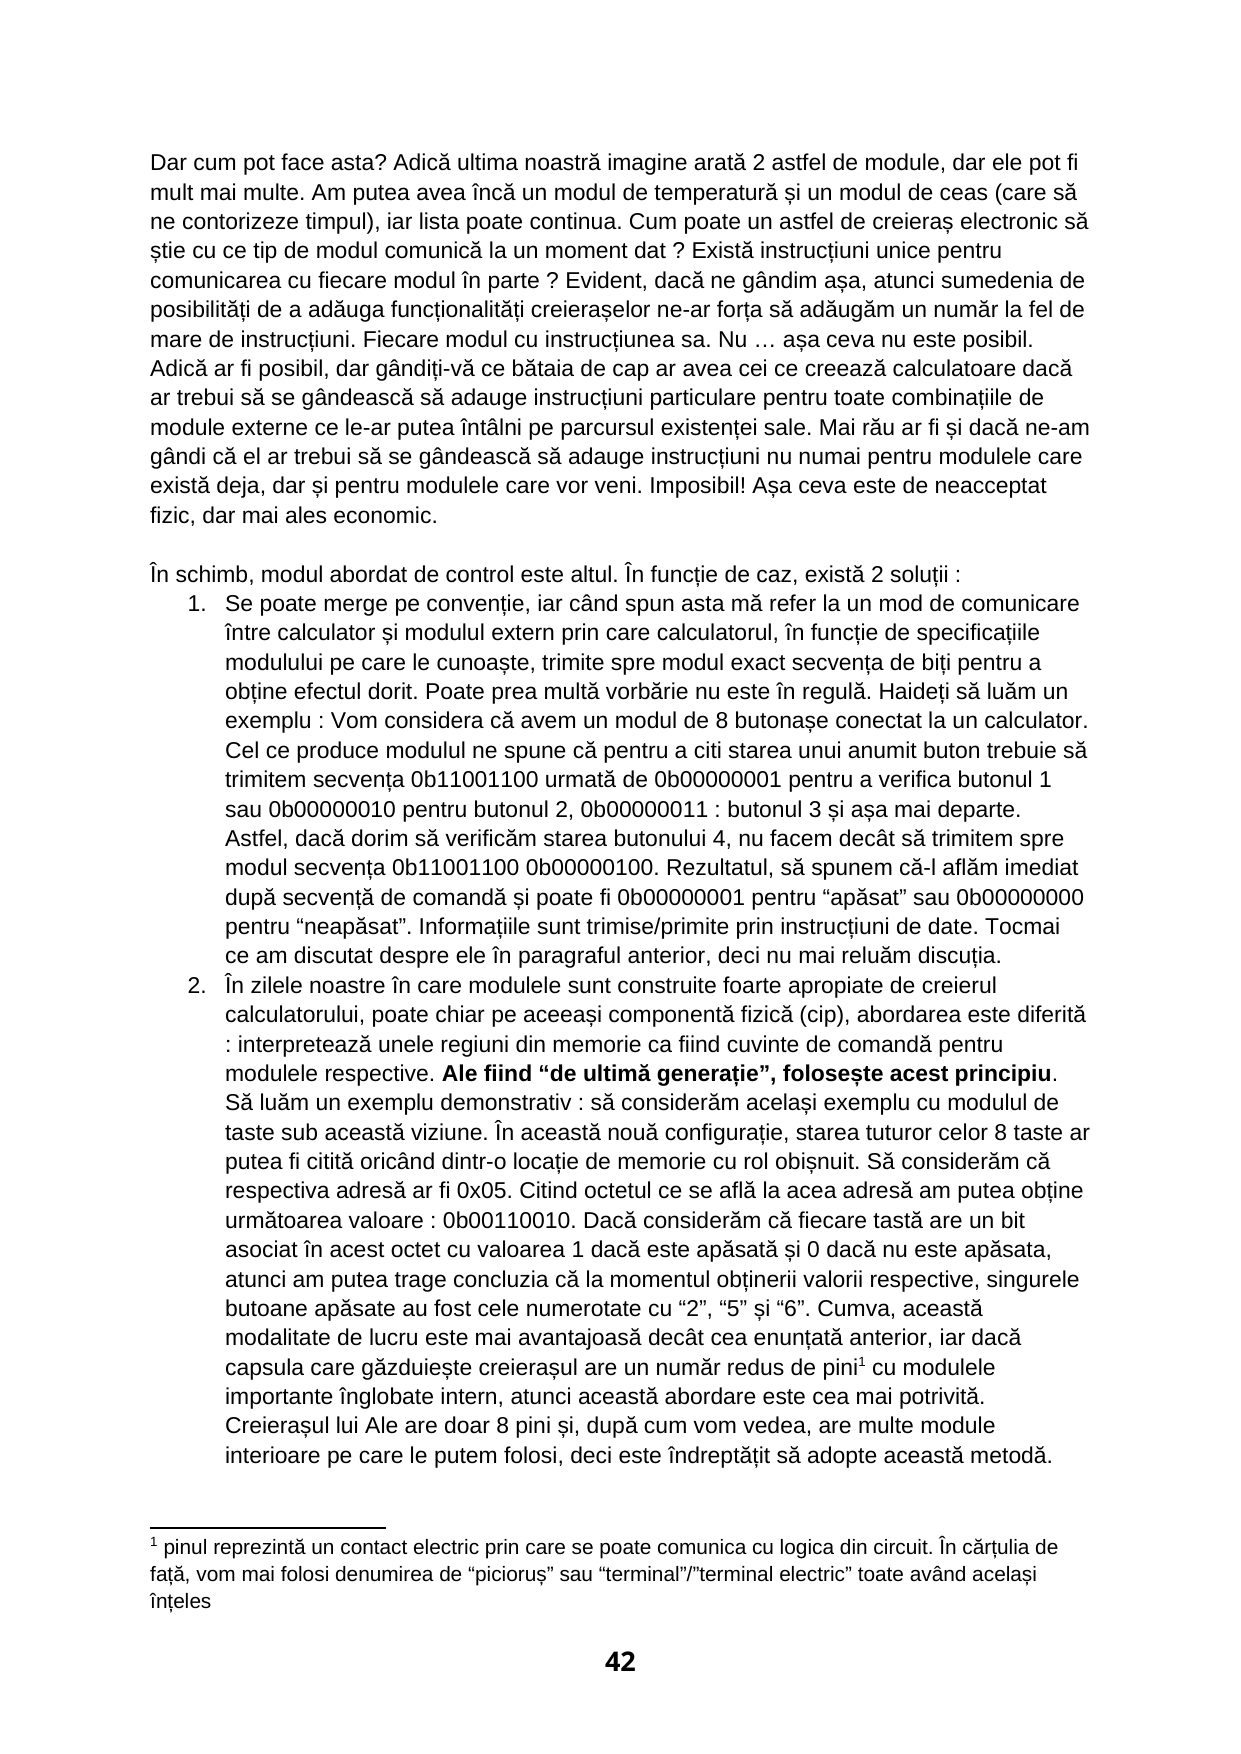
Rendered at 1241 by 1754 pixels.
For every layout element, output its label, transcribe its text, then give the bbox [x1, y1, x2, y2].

text Dar cum pot face asta? Adică ultima noastră imagine arată 2 astfel de module, dar ele pot fi mult mai multe. Am putea avea încă un modul de temperatură și un modul de ceas (care să ne contorizeze timpul), iar lista poate continua. Cum poate un astfel de creieraș electronic să știe cu ce tip de modul comunică la un moment dat ? Există instrucțiuni unice pentru comunicarea cu fiecare modul în parte ? Evident, dacă ne gândim așa, atunci sumedenia de posibilități de a adăuga funcționalități creierașelor ne-ar forța să adăugăm un număr la fel de mare de instrucțiuni. Fiecare modul cu instrucțiunea sa. Nu … așa ceva nu este posibil. Adică ar fi posibil, dar gândiți-vă ce bătaia de cap ar avea cei ce creează calculatoare dacă ar trebui să se gândească să adauge instrucțiuni particulare pentru toate combinațiile de module externe ce le-ar putea întâlni pe parcursul existenței sale. Mai rău ar fi și dacă ne-am gândi că el ar trebui să se gândească să adauge instrucțiuni nu numai pentru modulele care există deja, dar și pentru modulele care vor veni. Imposibil! Așa ceva este de neacceptat fizic, dar mai ales economic. [150, 150, 1091, 528]
list Se poate merge pe convenție, iar când spun asta mă refer la un mod de comunicare între calculator și modulul extern prin care calculatorul, în funcție de specificațiile modulului pe care le cunoaște, trimite spre modul exact secvența de biți pentru a obține efectul dorit. Poate prea multă vorbărie nu este în regulă. Haideți să luăm un exemplu : Vom considera că avem un modul de 8 butonașe conectat la un calculator. Cel ce produce modulul ne spune că pentru a citi starea unui anumit buton trebuie să trimitem secvența 0b11001100 urmată de 0b00000001 pentru a verifica butonul 1 sau 0b00000010 pentru butonul 2, 0b00000011 : butonul 3 și așa mai departe. Astfel, dacă dorim să verificăm starea butonului 4, nu facem decât să trimitem spre modul secvența 0b11001100 0b00000100. Rezultatul, să spunem că-l aflăm imediat după secvență de comandă și poate fi 0b00000001 pentru “apăsat” sau 0b00000000 pentru “neapăsat”. Informațiile sunt trimise/primite prin instrucțiuni de date. Tocmai ce am discutat despre ele în paragraful anterior, deci nu mai reluăm discuția. [187, 591, 1091, 969]
text În schimb, modul abordat de control este altul. În funcție de caz, există 2 soluții : [150, 561, 1091, 587]
list pinul reprezintă un contact electric prin care se poate comunica cu logica din circuit. În cărțulia de față, vom mai folosi denumirea de “picioruș” sau “terminal”/”terminal electric” toate având același înțeles [150, 1534, 1091, 1613]
list În zilele noastre în care modulele sunt construite foarte apropiate de creierul calculatorului, poate chiar pe aceeași componentă fizică (cip), abordarea este diferită : interpretează unele regiuni din memorie ca fiind cuvinte de comandă pentru modulele respective. Ale fiind “de ultimă generație”, folosește acest principiu. Să luăm un exemplu demonstrativ : să considerăm același exemplu cu modulul de taste sub această viziune. În această nouă configurație, starea tuturor celor 8 taste ar putea fi citită oricând dintr-o locație de memorie cu rol obișnuit. Să considerăm că respectiva adresă ar fi 0x05. Citind octetul ce se află la acea adresă am putea obține următoarea valoare : 0b00110010. Dacă considerăm că fiecare tastă are un bit asociat în acest octet cu valoarea 1 dacă este apăsată și 0 dacă nu este apăsata, atunci am putea trage concluzia că la momentul obținerii valorii respective, singurele butoane apăsate au fost cele numerotate cu “2”, “5” și “6”. Cumva, această modalitate de lucru este mai avantajoasă decât cea enunțată anterior, iar dacă capsula care găzduiește creierașul are un număr redus de pini cu modulele importante înglobate intern, atunci această abordare este cea mai potrivită. Creierașul lui Ale are doar 8 pini și, după cum vom vedea, are multe module interioare pe care le putem folosi, deci este îndreptățit să adopte această metodă. [187, 972, 1091, 1468]
